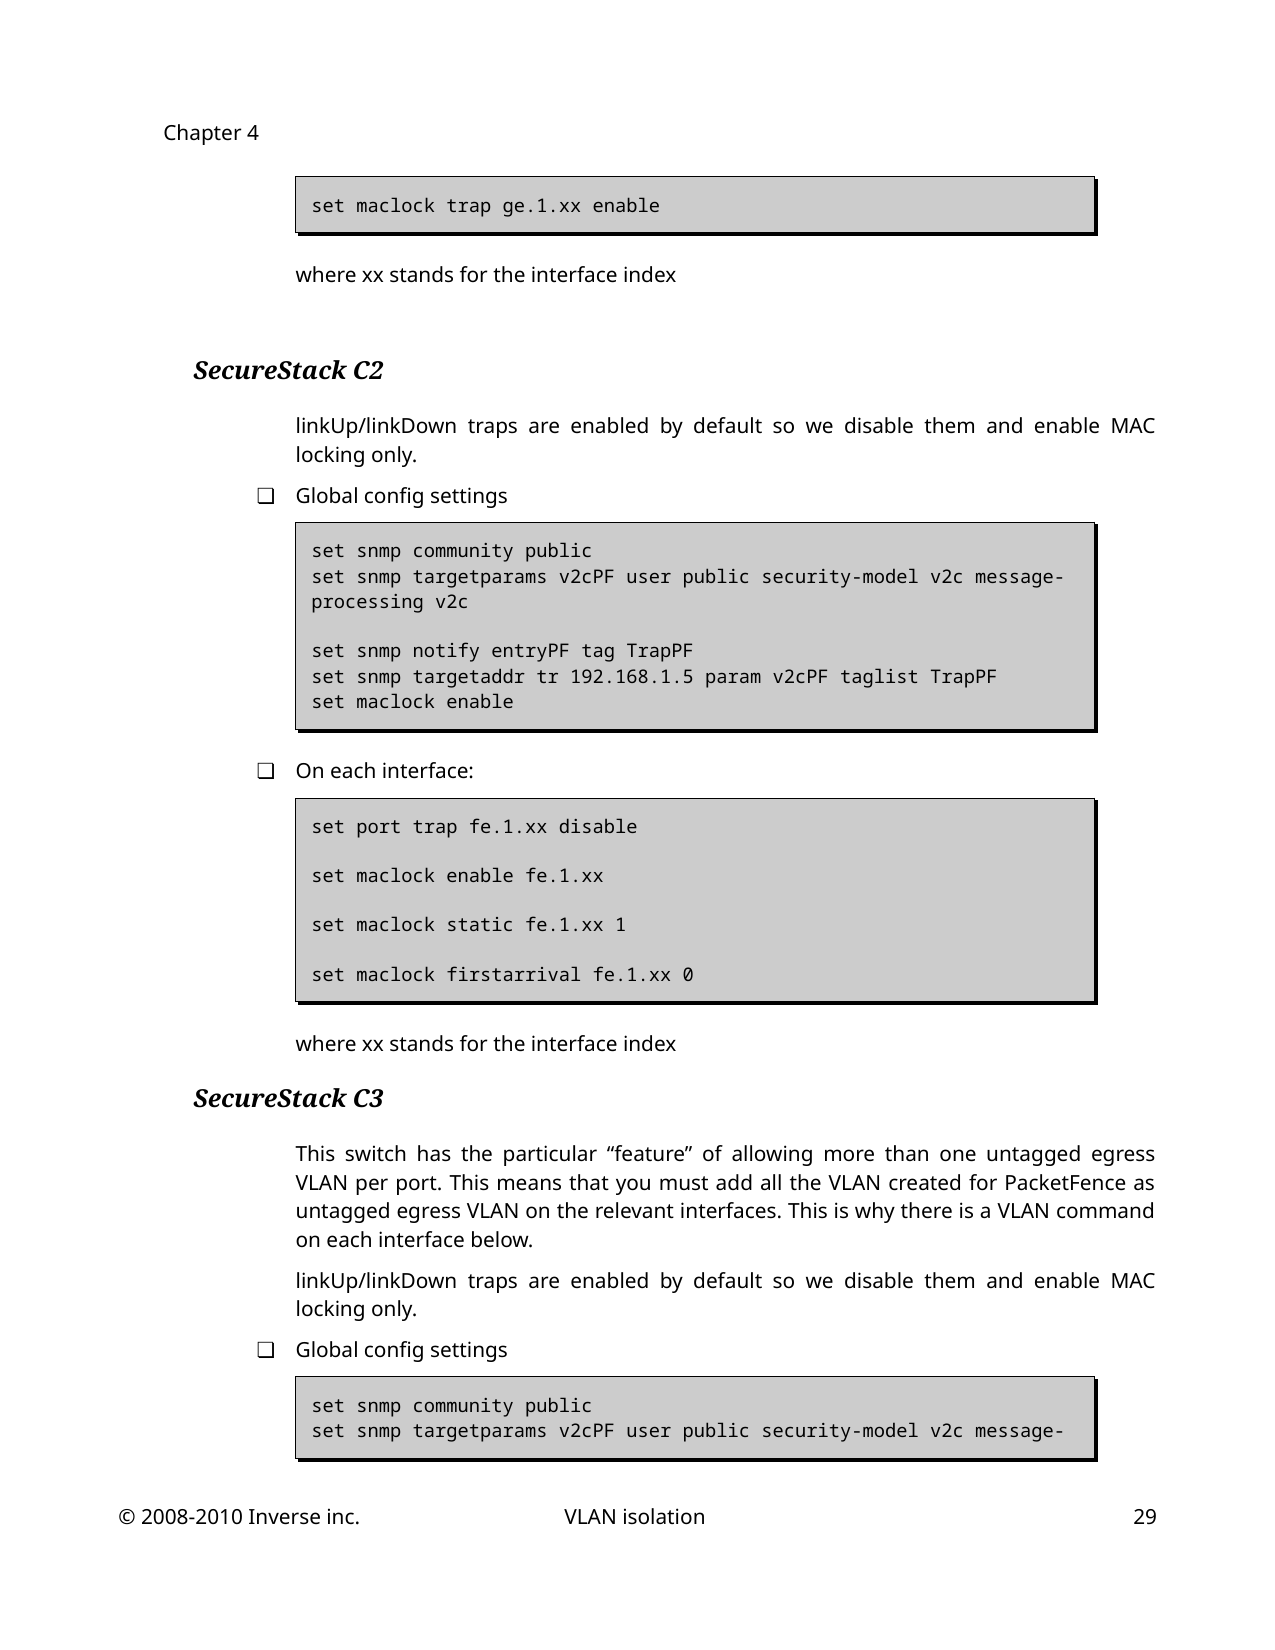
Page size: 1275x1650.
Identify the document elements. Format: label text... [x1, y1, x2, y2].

text set snmp notify entryPF tag TrapPF set snmp targetaddr tr 192.168.1.5 param v2cPF taglist TrapPF set maclock enable [296, 622, 1094, 729]
text set snmp community public set snmp targetparams v2cPF user public security-model v2c message-processing v2c [296, 523, 1094, 614]
text set maclock enable fe.1.xx [296, 847, 1094, 888]
list ❏ Global config settings [256, 1335, 1157, 1363]
list ❏ On each interface: [256, 757, 1157, 785]
subtitle SecureStack C2 [156, 353, 1157, 387]
text set snmp community public set snmp targetparams v2cPF user public security-model v2c message- [296, 1377, 1094, 1458]
list ❏ Global config settings [256, 481, 1157, 509]
text set maclock static fe.1.xx 1 [296, 896, 1094, 937]
text set maclock firstarrival fe.1.xx 0 [296, 945, 1094, 1001]
text linkUp/linkDown traps are enabled by default so we disable them and enable MAC locking only. [295, 411, 1157, 468]
text set port trap fe.1.xx disable [296, 799, 1094, 839]
text linkUp/linkDown traps are enabled by default so we disable them and enable MAC locking only. [295, 1266, 1157, 1323]
text where xx stands for the interface index [295, 1029, 1157, 1057]
subtitle SecureStack C3 [156, 1081, 1157, 1115]
text set maclock trap ge.1.xx enable [296, 177, 1094, 232]
text where xx stands for the interface index [295, 260, 1157, 288]
text This switch has the particular “feature” of allowing more than one untagged egress VLAN per port. This means that you must add all the VLAN created for PacketFence as untagged egress VLAN on the relevant interfaces. This is why there is a VLAN command on each interface below. [295, 1139, 1157, 1253]
